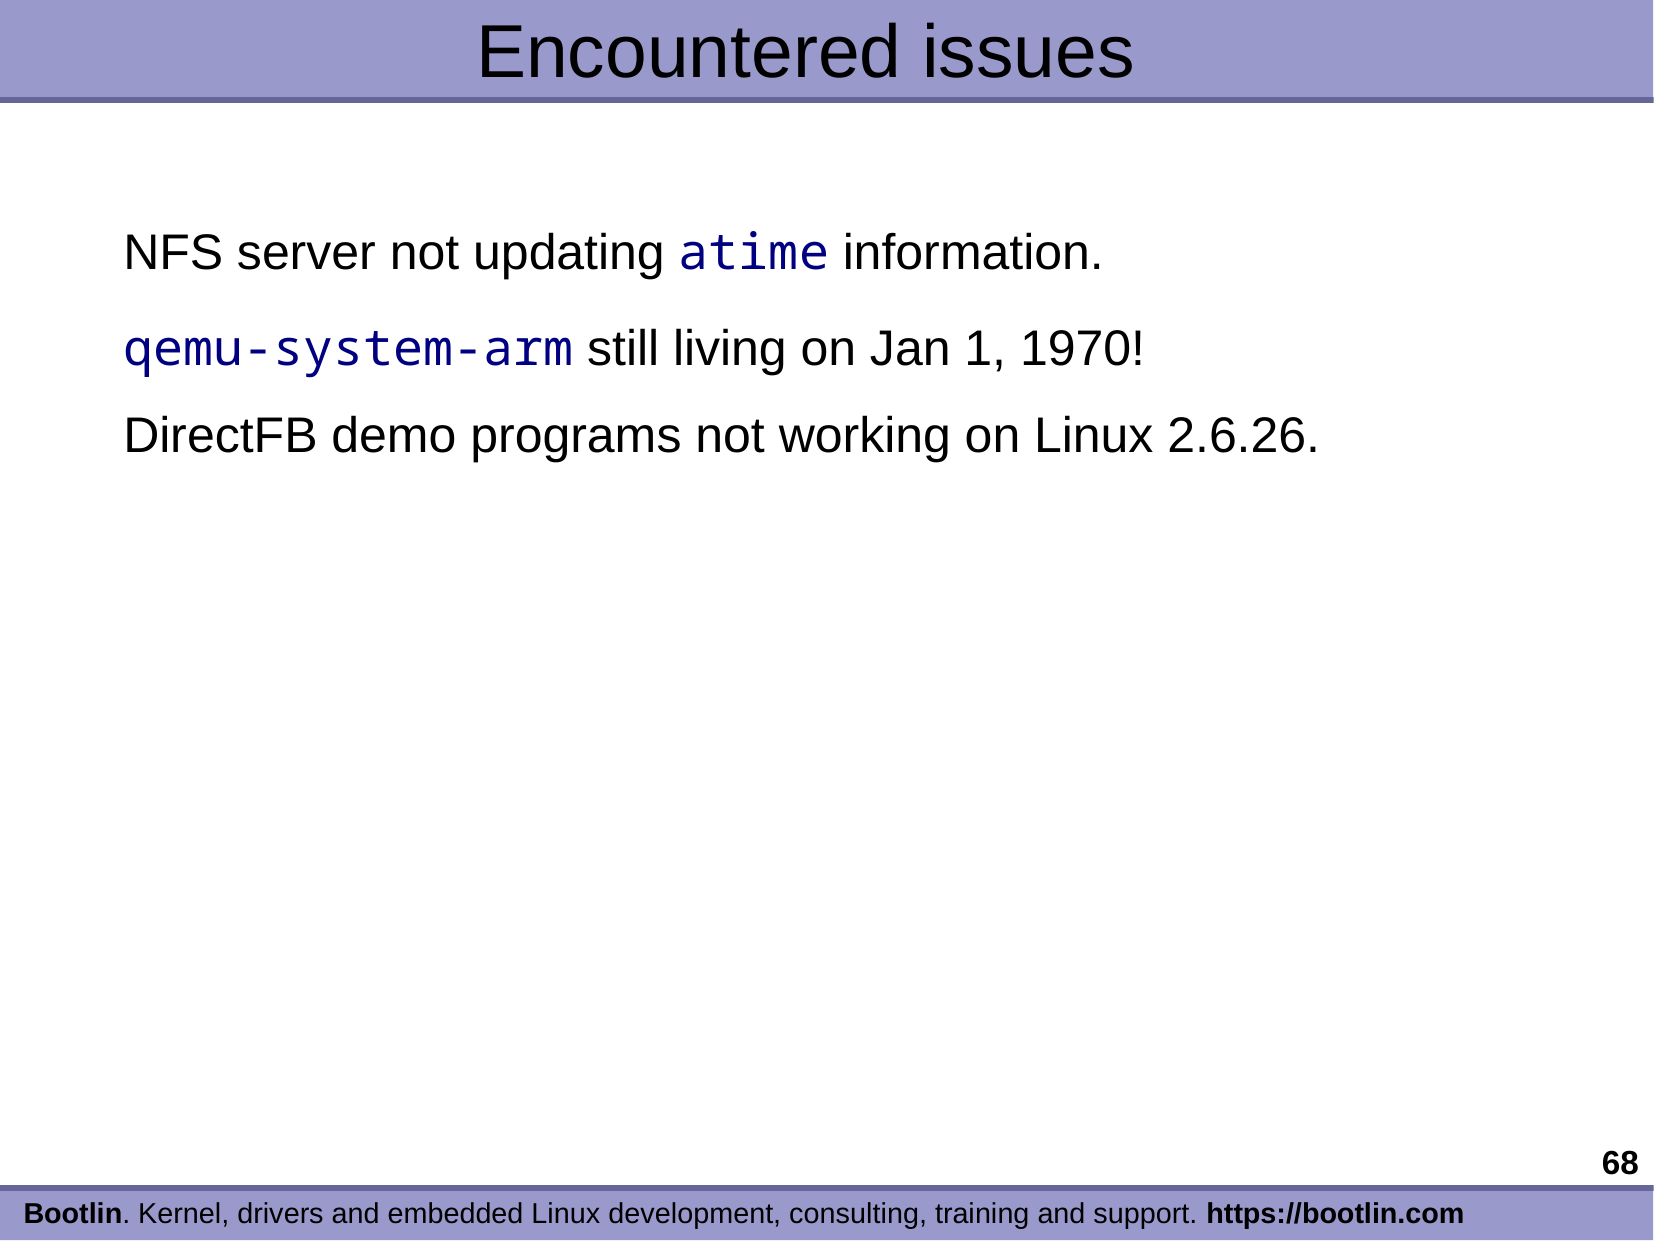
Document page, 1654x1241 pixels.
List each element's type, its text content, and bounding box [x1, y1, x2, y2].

title Encountered issues [60, 5, 1551, 97]
list NFS server not updating atime information. qemu-system-arm still living on Jan 1, 1970! DirectFB demo programs not working on Linux 2.6.26. [105, 216, 1518, 1066]
